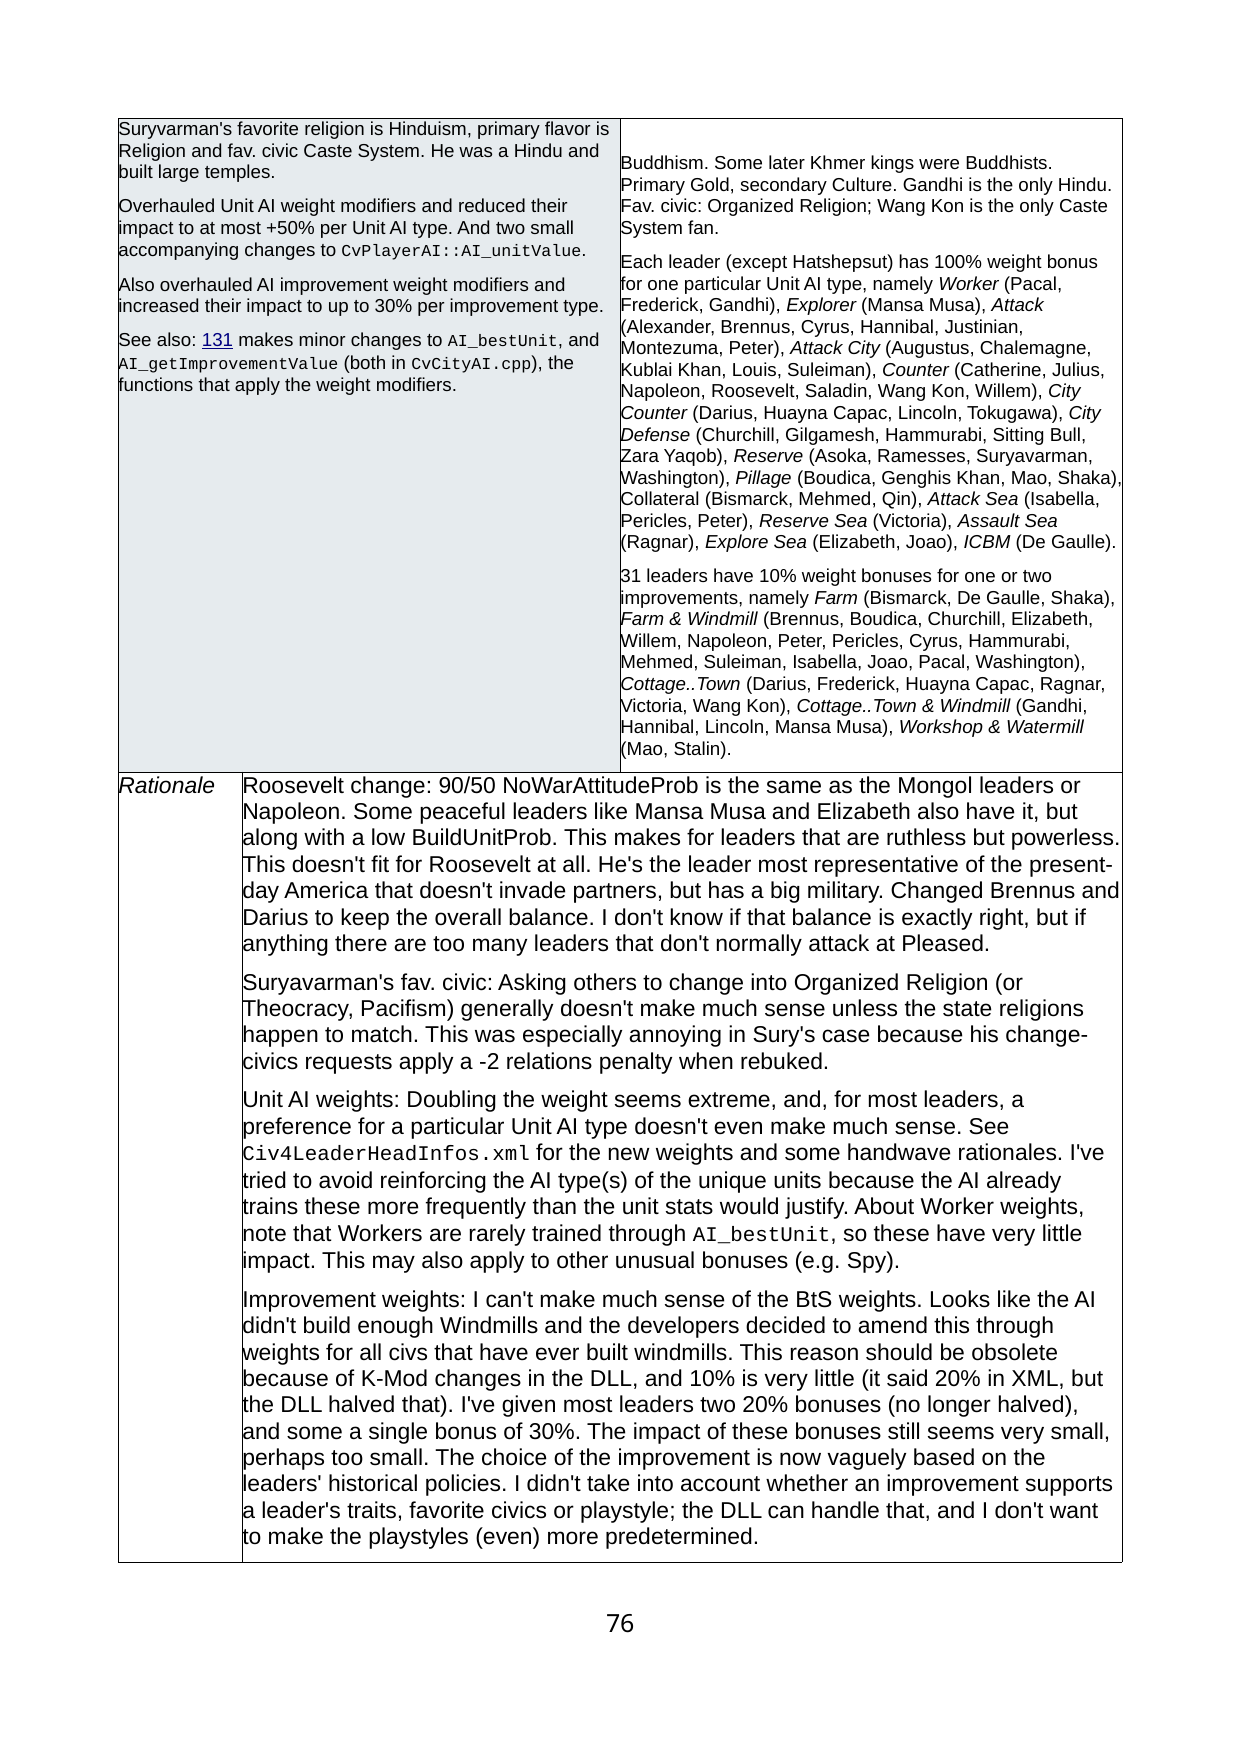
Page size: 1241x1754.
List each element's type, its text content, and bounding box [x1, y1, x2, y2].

table_cell Buddhism. Some later Khmer kings were Buddhists. Primary Gold, secondary Culture. Gandhi is the only Hindu. Fav. civic: Organized Religion; Wang Kon is the only Caste System fan. Each leader (except Hatshepsut) has 100% weight bonus for one particular Unit AI type, namely Worker (Pacal, Frederick, Gandhi), Explorer (Mansa Musa), Attack (Alexander, Brennus, Cyrus, Hannibal, Justinian, Montezuma, Peter), Attack City (Augustus, Chalemagne, Kublai Khan, Louis, Suleiman), Counter (Catherine, Julius, Napoleon, Roosevelt, Saladin, Wang Kon, Willem), City Counter (Darius, Huayna Capac, Lincoln, Tokugawa), City Defense (Churchill, Gilgamesh, Hammurabi, Sitting Bull, Zara Yaqob), Reserve (Asoka, Ramesses, Suryavarman, Washington), Pillage (Boudica, Genghis Khan, Mao, Shaka), Collateral (Bismarck, Mehmed, Qin), Attack Sea (Isabella, Pericles, Peter), Reserve Sea (Victoria), Assault Sea (Ragnar), Explore Sea (Elizabeth, Joao), ICBM (De Gaulle). 31 leaders have 10% weight bonuses for one or two improvements, namely Farm (Bismarck, De Gaulle, Shaka), Farm & Windmill (Brennus, Boudica, Churchill, Elizabeth, Willem, Napoleon, Peter, Pericles, Cyrus, Hammurabi, Mehmed, Suleiman, Isabella, Joao, Pacal, Washington), Cottage..Town (Darius, Frederick, Huayna Capac, Ragnar, Victoria, Wang Kon), Cottage..Town & Windmill (Gandhi, Hannibal, Lincoln, Mansa Musa), Workshop & Watermill (Mao, Stalin). [621, 119, 1122, 772]
table_cell Rationale [119, 773, 242, 1562]
table_cell Suryvarman's favorite religion is Hinduism, primary flavor is Religion and fav. civic Caste System. He was a Hindu and built large temples. Overhauled Unit AI weight modifiers and reduced their impact to at most +50% per Unit AI type. And two small accompanying changes to CvPlayerAI::AI_unitValue. Also overhauled AI improvement weight modifiers and increased their impact to up to 30% per improvement type. See also: 131 makes minor changes to AI_bestUnit, and AI_getImprovementValue (both in CvCityAI.cpp), the functions that apply the weight modifiers. [119, 119, 620, 772]
table_cell Roosevelt change: 90/50 NoWarAttitudeProb is the same as the Mongol leaders or Napoleon. Some peaceful leaders like Mansa Musa and Elizabeth also have it, but along with a low BuildUnitProb. This makes for leaders that are ruthless but powerless. This doesn't fit for Roosevelt at all. He's the leader most representative of the present-day America that doesn't invade partners, but has a big military. Changed Brennus and Darius to keep the overall balance. I don't know if that balance is exactly right, but if anything there are too many leaders that don't normally attack at Pleased. Suryavarman's fav. civic: Asking others to change into Organized Religion (or Theocracy, Pacifism) generally doesn't make much sense unless the state religions happen to match. This was especially annoying in Sury's case because his change-civics requests apply a -2 relations penalty when rebuked. Unit AI weights: Doubling the weight seems extreme, and, for most leaders, a preference for a particular Unit AI type doesn't even make much sense. See Civ4LeaderHeadInfos.xml for the new weights and some handwave rationales. I've tried to avoid reinforcing the AI type(s) of the unique units because the AI already trains these more frequently than the unit stats would justify. About Worker weights, note that Workers are rarely trained through AI_bestUnit, so these have very little impact. This may also apply to other unusual bonuses (e.g. Spy). Improvement weights: I can't make much sense of the BtS weights. Looks like the AI didn't build enough Windmills and the developers decided to amend this through weights for all civs that have ever built windmills. This reason should be obsolete because of K-Mod changes in the DLL, and 10% is very little (it said 20% in XML, but the DLL halved that). I've given most leaders two 20% bonuses (no longer halved), and some a single bonus of 30%. The impact of these bonuses still seems very small, perhaps too small. The choice of the improvement is now vaguely based on the leaders' historical policies. I didn't take into account whether an improvement supports a leader's traits, favorite civics or playstyle; the DLL can handle that, and I don't want to make the playstyles (even) more predetermined. [243, 773, 1122, 1562]
